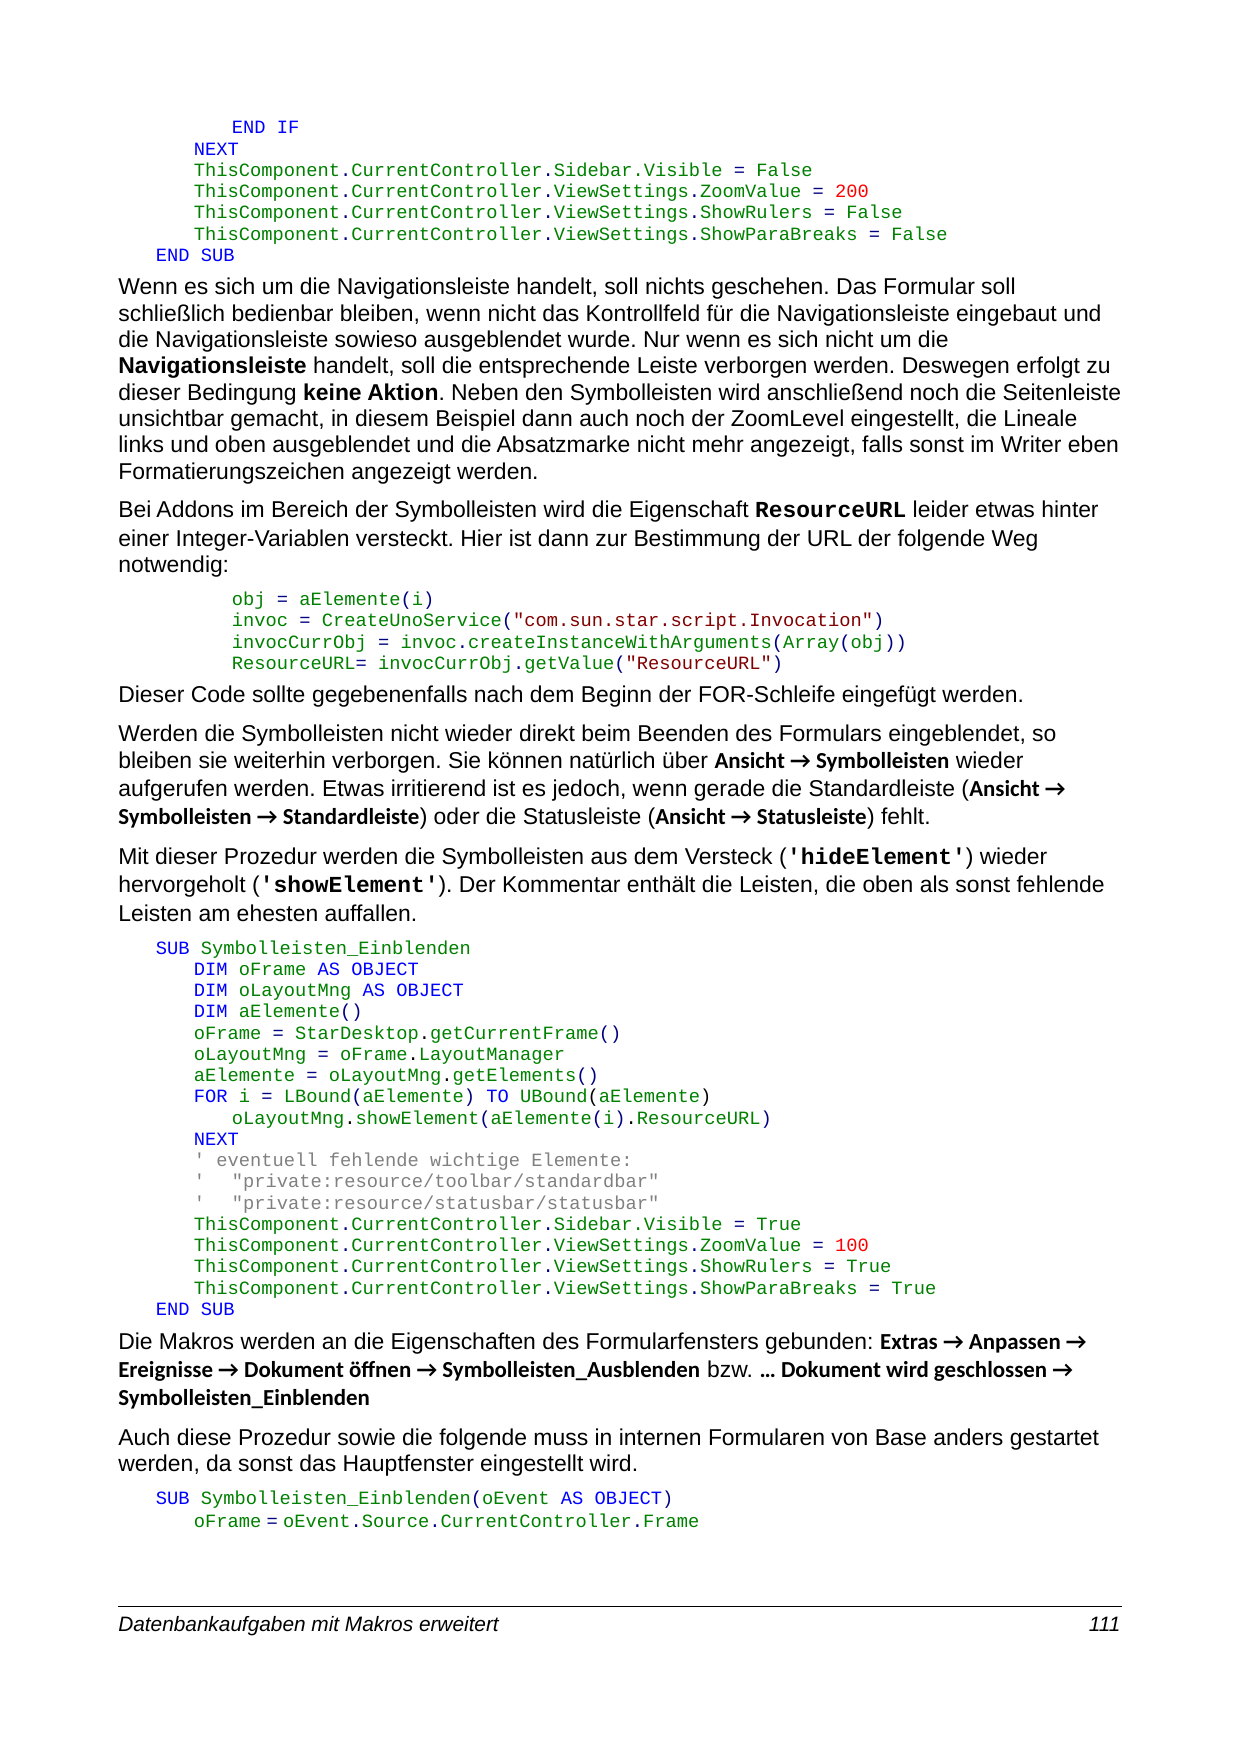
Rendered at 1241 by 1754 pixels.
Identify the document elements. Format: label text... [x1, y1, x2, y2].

text invocCurrObj = invoc.createInstanceWithArguments(Array(obj)) [156, 632, 1122, 654]
text Bei Addons im Bereich der Symbolleisten wird die Eigenschaft ResourceURL leider etwas hinter einer Integer-Variablen versteckt. Hier ist dann zur Bestimmung der URL der folgende Weg notwendig: [118, 496, 1122, 577]
text FOR i = LBound(aElemente) TO UBound(aElemente) [156, 1087, 1122, 1108]
text oFrame = StarDesktop.getCurrentFrame() [156, 1023, 1122, 1045]
text Die Makros werden an die Eigenschaften des Formularfensters gebunden: Extras → Anpassen → Ereignisse → Dokument öffnen → Symbolleisten_Ausblenden bzw. … Dokument wird geschlossen → Symbolleisten_Einblenden [118, 1327, 1122, 1411]
text oLayoutMng = oFrame.LayoutManager [156, 1045, 1122, 1066]
text invoc = CreateUnoService("com.sun.star.script.Invocation") [156, 611, 1122, 632]
text DIM aElemente() [156, 1002, 1122, 1023]
text oFrame = oEvent.Source.CurrentController.Frame [156, 1510, 1122, 1533]
text ' eventuell fehlende wichtige Elemente: [156, 1151, 1122, 1172]
text Wenn es sich um die Navigationsleiste handelt, soll nichts geschehen. Das Formular soll schließlich bedienbar bleiben, wenn nicht das Kontrollfeld für die Navigationsleiste eingebaut und die Navigationsleiste sowieso ausgeblendet wurde. Nur wenn es sich nicht um die Navigationsleiste handelt, soll die entsprechende Leiste verborgen werden. Deswegen erfolgt zu dieser Bedingung keine Aktion. Neben den Symbolleisten wird anschließend noch die Seitenleiste unsichtbar gemacht, in diesem Beispiel dann auch noch der ZoomLevel eingestellt, die Lineale links und oben ausgeblendet und die Absatzmarke nicht mehr angezeigt, falls sonst im Writer eben Formatierungszeichen angezeigt werden. [118, 273, 1122, 484]
text SUB Symbolleisten_Einblenden [156, 938, 1122, 960]
text ThisComponent.CurrentController.ViewSettings.ShowParaBreaks = True [156, 1278, 1122, 1300]
text NEXT [156, 1130, 1122, 1151]
text Auch diese Prozedur sowie die folgende muss in internen Formularen von Base anders gestartet werden, da sonst das Hauptfenster eingestellt wird. [118, 1424, 1122, 1477]
text ThisComponent.CurrentController.ViewSettings.ShowRulers = False [156, 203, 1122, 224]
text SUB Symbolleisten_Einblenden(oEvent AS OBJECT) [156, 1489, 1122, 1510]
text ThisComponent.CurrentController.ViewSettings.ZoomValue = 200 [156, 182, 1122, 203]
text ' "private:resource/toolbar/standardbar" [156, 1172, 1122, 1193]
text END SUB [156, 246, 1122, 267]
text NEXT [156, 139, 1122, 161]
text ThisComponent.CurrentController.Sidebar.Visible = True [156, 1215, 1122, 1236]
text ThisComponent.CurrentController.Sidebar.Visible = False [156, 161, 1122, 182]
text END IF [156, 118, 1122, 139]
text ResourceURL= invocCurrObj.getValue("ResourceURL") [156, 654, 1122, 675]
text DIM oFrame AS OBJECT [156, 960, 1122, 981]
text Werden die Symbolleisten nicht wieder direkt beim Beenden des Formulars eingeblendet, so bleiben sie weiterhin verborgen. Sie können natürlich über Ansicht → Symbolleisten wieder aufgerufen werden. Etwas irritierend ist es jedoch, wenn gerade die Standardleiste (Ansicht → Symbolleisten → Standardleiste) oder die Statusleiste (Ansicht → Statusleiste) fehlt. [118, 720, 1122, 831]
text obj = aElemente(i) [156, 590, 1122, 611]
text aElemente = oLayoutMng.getElements() [156, 1066, 1122, 1087]
text ' "private:resource/statusbar/statusbar" [156, 1193, 1122, 1215]
text ThisComponent.CurrentController.ViewSettings.ZoomValue = 100 [156, 1236, 1122, 1257]
text oLayoutMng.showElement(aElemente(i).ResourceURL) [156, 1108, 1122, 1130]
text Dieser Code sollte gegebenenfalls nach dem Beginn der FOR-Schleife eingefügt werden. [118, 681, 1122, 708]
text Mit dieser Prozedur werden die Symbolleisten aus dem Versteck ('hideElement') wieder hervorgeholt ('showElement'). Der Kommentar enthält die Leisten, die oben als sonst fehlende Leisten am ehesten auffallen. [118, 843, 1122, 926]
text DIM oLayoutMng AS OBJECT [156, 981, 1122, 1002]
text ThisComponent.CurrentController.ViewSettings.ShowRulers = True [156, 1257, 1122, 1278]
text END SUB [156, 1300, 1122, 1321]
text ThisComponent.CurrentController.ViewSettings.ShowParaBreaks = False [156, 224, 1122, 246]
